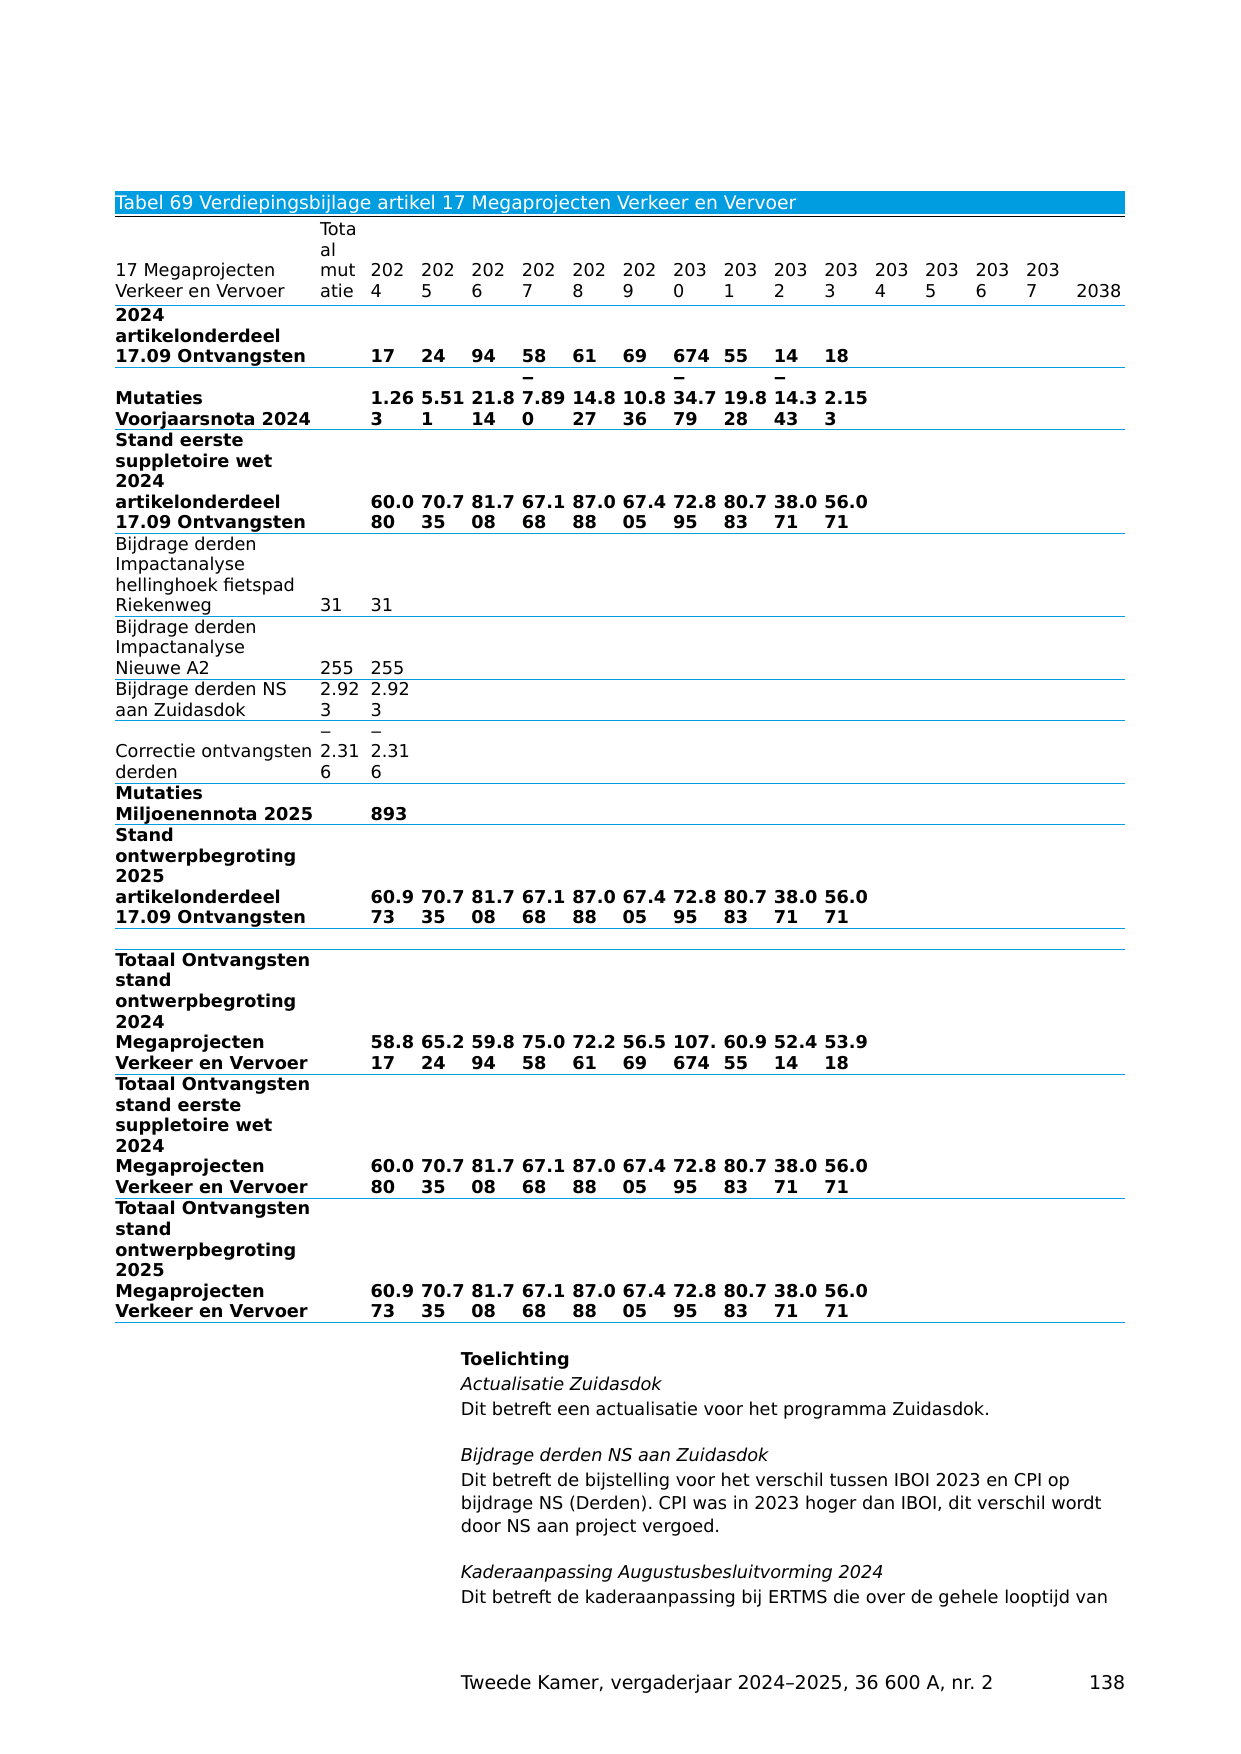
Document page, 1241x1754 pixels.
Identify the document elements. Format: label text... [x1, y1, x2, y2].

table_cell 52.414 [771, 950, 821, 1073]
table_cell [317, 1075, 367, 1198]
table_cell 56.071 [821, 1199, 872, 1322]
table_cell 75.058 [519, 950, 569, 1073]
table_cell 80.783 [720, 430, 771, 533]
table_cell 56.071 [821, 430, 872, 533]
table_cell [670, 929, 720, 949]
table_cell [569, 680, 619, 720]
table_cell [1073, 1075, 1125, 1198]
table_cell Totaal Ontvangsten stand ontwerpbegroting 2025 Megaprojecten Verkeer en Vervoer [115, 1199, 317, 1322]
table_cell ‒ 2.316 [317, 721, 367, 783]
table_cell 2033 [821, 217, 872, 304]
table_cell [973, 950, 1023, 1073]
table_cell 60.955 [720, 950, 771, 1073]
table_cell Bijdrage derden Impactanalyse Nieuwe A2 [115, 617, 317, 678]
table_cell [1073, 950, 1125, 1073]
table_cell 2025 [418, 217, 468, 304]
table_cell [1023, 825, 1073, 928]
table_cell [922, 721, 972, 783]
table_cell [1023, 1199, 1073, 1322]
table_cell 80.783 [720, 1199, 771, 1322]
table_cell [368, 929, 418, 949]
text Toelichting [461, 1347, 1125, 1370]
table_cell [1023, 929, 1073, 949]
table_cell 1.263 [368, 368, 418, 429]
table_cell 81.708 [468, 1199, 519, 1322]
table_cell [317, 825, 367, 928]
table_cell [569, 534, 619, 616]
table_cell [872, 430, 922, 533]
table_cell [720, 929, 771, 949]
table_cell [1073, 721, 1125, 783]
table_cell [973, 306, 1023, 367]
table_cell [1073, 680, 1125, 720]
table_cell 2.153 [821, 368, 872, 429]
table_cell 2031 [720, 217, 771, 304]
table_cell [670, 680, 720, 720]
table_cell [821, 534, 872, 616]
table_cell [771, 721, 821, 783]
table_cell 2038 [1073, 217, 1125, 304]
table_cell 67.168 [519, 1199, 569, 1322]
table_cell 5.511 [418, 368, 468, 429]
table_cell [872, 1199, 922, 1322]
table_cell [771, 680, 821, 720]
table_cell 87.088 [569, 430, 619, 533]
table_cell [569, 784, 619, 824]
table_cell [771, 784, 821, 824]
table_cell 72.895 [670, 825, 720, 928]
table_cell Correctie ontvangsten derden [115, 721, 317, 783]
table_cell [922, 950, 972, 1073]
table_cell [468, 534, 519, 616]
text Bijdrage derden NS aan Zuidasdok [461, 1443, 1125, 1466]
table_cell Mutaties Miljoenennota 2025 [115, 784, 317, 824]
table_cell [519, 617, 569, 678]
table_cell [922, 534, 972, 616]
table_cell [670, 721, 720, 783]
table_cell [771, 534, 821, 616]
table_cell [872, 825, 922, 928]
table_cell [973, 680, 1023, 720]
table_cell 31 [317, 534, 367, 616]
table_cell 72.261 [569, 950, 619, 1073]
table_cell [872, 1075, 922, 1198]
table_cell [1023, 680, 1073, 720]
table_cell 38.071 [771, 430, 821, 533]
table_cell 72.895 [670, 1075, 720, 1198]
table_cell 58.817 [368, 950, 418, 1073]
table_cell [973, 784, 1023, 824]
table_cell [1023, 368, 1073, 429]
table_cell 17 [368, 306, 418, 367]
table_cell [922, 1075, 972, 1198]
table_cell [418, 929, 468, 949]
table_cell [418, 534, 468, 616]
table_cell [1073, 306, 1125, 367]
table_cell [872, 306, 922, 367]
table_cell [620, 784, 670, 824]
table_cell ‒ 14.343 [771, 368, 821, 429]
table_cell [973, 825, 1023, 928]
table_cell [973, 430, 1023, 533]
table_cell [771, 929, 821, 949]
table_cell 58 [519, 306, 569, 367]
table_cell [670, 534, 720, 616]
table_cell 2024 artikelonderdeel 17.09 Ontvangsten [115, 306, 317, 367]
table_cell [115, 929, 317, 949]
text Dit betreft de bijstelling voor het verschil tussen IBOI 2023 en CPI op bijdrage NS (Derden). CPI was in 2023 hoger dan IBOI, dit verschil wordt door NS aan project vergoed. [461, 1468, 1125, 1537]
table_cell [1023, 1075, 1073, 1198]
table_cell 72.895 [670, 1199, 720, 1322]
table_cell Bijdrage derden Impactanalyse hellinghoek fietspad Riekenweg [115, 534, 317, 616]
table_cell [418, 680, 468, 720]
table_cell [317, 950, 367, 1073]
table_cell [1073, 784, 1125, 824]
table_cell 2037 [1023, 217, 1073, 304]
table_cell 2.923 [368, 680, 418, 720]
table_cell [872, 680, 922, 720]
table_cell [569, 617, 619, 678]
table_cell 255 [317, 617, 367, 678]
table_cell [973, 368, 1023, 429]
table_cell [317, 430, 367, 533]
table_cell 70.735 [418, 1199, 468, 1322]
table_cell Stand ontwerpbegroting 2025 artikelonderdeel 17.09 Ontvangsten [115, 825, 317, 928]
table_cell [973, 929, 1023, 949]
table_cell 59.894 [468, 950, 519, 1073]
table_cell 107.674 [670, 950, 720, 1073]
table_cell Totaal mutatie [317, 217, 367, 304]
table_cell ‒ 34.779 [670, 368, 720, 429]
table_cell [418, 784, 468, 824]
table_cell 87.088 [569, 1199, 619, 1322]
table_cell 70.735 [418, 825, 468, 928]
table_cell 14.827 [569, 368, 619, 429]
table_cell 2034 [872, 217, 922, 304]
table_cell [317, 306, 367, 367]
table_cell [569, 929, 619, 949]
table_cell 56.071 [821, 825, 872, 928]
table_cell [670, 617, 720, 678]
table_cell 60.080 [368, 430, 418, 533]
table_cell [872, 721, 922, 783]
text Dit betreft de kaderaanpassing bij ERTMS die over de gehele looptijd van [461, 1585, 1125, 1608]
table_cell [1073, 929, 1125, 949]
table_cell 893 [368, 784, 418, 824]
table_cell [872, 929, 922, 949]
table_cell [1023, 721, 1073, 783]
table_cell 67.405 [620, 430, 670, 533]
table_cell 56.071 [821, 1075, 872, 1198]
table_cell [973, 1075, 1023, 1198]
table_cell [317, 1199, 367, 1322]
table_cell 67.405 [620, 1199, 670, 1322]
table_cell [821, 680, 872, 720]
table_cell [418, 721, 468, 783]
table_cell Stand eerste suppletoire wet 2024 artikelonderdeel 17.09 Ontvangsten [115, 430, 317, 533]
table_cell Mutaties Voorjaarsnota 2024 [115, 368, 317, 429]
table_cell [922, 306, 972, 367]
table_cell [468, 929, 519, 949]
table_cell [872, 950, 922, 1073]
table_cell [821, 617, 872, 678]
table_cell 18 [821, 306, 872, 367]
table_cell [922, 680, 972, 720]
table_cell [519, 534, 569, 616]
table_cell 80.783 [720, 825, 771, 928]
table_cell 21.814 [468, 368, 519, 429]
table_cell 72.895 [670, 430, 720, 533]
table_cell 56.569 [620, 950, 670, 1073]
table_cell 38.071 [771, 1199, 821, 1322]
table_cell 60.973 [368, 1199, 418, 1322]
table_cell [922, 430, 972, 533]
table_cell 80.783 [720, 1075, 771, 1198]
table_cell 2028 [569, 217, 619, 304]
table_cell 67.168 [519, 825, 569, 928]
table_cell [317, 929, 367, 949]
text Actualisatie Zuidasdok [461, 1372, 1125, 1395]
table_cell 2029 [620, 217, 670, 304]
table_cell 81.708 [468, 825, 519, 928]
table_cell [620, 617, 670, 678]
table_cell 55 [720, 306, 771, 367]
table_cell ‒ 2.316 [368, 721, 418, 783]
table_cell 67.168 [519, 430, 569, 533]
table_cell [418, 617, 468, 678]
table_cell 65.224 [418, 950, 468, 1073]
table_cell [569, 721, 619, 783]
table_cell [973, 1199, 1023, 1322]
table_cell 10.836 [620, 368, 670, 429]
text Kaderaanpassing Augustusbesluitvorming 2024 [461, 1560, 1125, 1583]
table_cell [1073, 430, 1125, 533]
table_cell Bijdrage derden NS aan Zuidasdok [115, 680, 317, 720]
table_cell 81.708 [468, 430, 519, 533]
table_cell 674 [670, 306, 720, 367]
table_cell [922, 825, 972, 928]
table_cell 70.735 [418, 1075, 468, 1198]
table_cell [519, 721, 569, 783]
table_cell [872, 534, 922, 616]
table_cell [620, 721, 670, 783]
table_cell [922, 784, 972, 824]
table_cell [1073, 534, 1125, 616]
table_cell 70.735 [418, 430, 468, 533]
table_cell 94 [468, 306, 519, 367]
table_cell 67.405 [620, 1075, 670, 1198]
table_cell [468, 721, 519, 783]
table_cell 2035 [922, 217, 972, 304]
table_cell 2.923 [317, 680, 367, 720]
table_cell [468, 784, 519, 824]
table_cell 61 [569, 306, 619, 367]
table_cell 14 [771, 306, 821, 367]
table_cell [720, 617, 771, 678]
table_cell Totaal Ontvangsten stand eerste suppletoire wet 2024 Megaprojecten Verkeer en Vervoer [115, 1075, 317, 1198]
table_cell [922, 929, 972, 949]
table_cell 69 [620, 306, 670, 367]
table_cell 38.071 [771, 825, 821, 928]
table_cell 255 [368, 617, 418, 678]
table_cell [720, 784, 771, 824]
table_cell 2026 [468, 217, 519, 304]
table_cell [922, 368, 972, 429]
table_cell 60.080 [368, 1075, 418, 1198]
table_cell [1023, 617, 1073, 678]
table_cell 24 [418, 306, 468, 367]
table_cell [973, 617, 1023, 678]
table_cell 2032 [771, 217, 821, 304]
table_cell 53.918 [821, 950, 872, 1073]
table_cell [468, 680, 519, 720]
table_cell [620, 929, 670, 949]
table_cell [1023, 430, 1073, 533]
table_cell [1023, 534, 1073, 616]
table_cell 87.088 [569, 1075, 619, 1198]
table_cell [973, 721, 1023, 783]
table_cell 19.828 [720, 368, 771, 429]
table_cell [519, 929, 569, 949]
table_cell 31 [368, 534, 418, 616]
table_cell [872, 368, 922, 429]
table_cell [1073, 617, 1125, 678]
table_cell [519, 680, 569, 720]
table_cell 87.088 [569, 825, 619, 928]
table_cell [620, 680, 670, 720]
table_cell [720, 721, 771, 783]
table_cell [519, 784, 569, 824]
table_cell [670, 784, 720, 824]
table_cell [821, 929, 872, 949]
table_cell 2030 [670, 217, 720, 304]
table_cell [1073, 1199, 1125, 1322]
table_cell 81.708 [468, 1075, 519, 1198]
table_cell ‒ 7.890 [519, 368, 569, 429]
table_cell [821, 784, 872, 824]
table_cell [1023, 784, 1073, 824]
table_cell [317, 368, 367, 429]
table_cell [317, 784, 367, 824]
table_cell [1023, 306, 1073, 367]
table_cell [468, 617, 519, 678]
table_cell [973, 534, 1023, 616]
table_cell [1073, 825, 1125, 928]
table_cell 17 Megaprojecten Verkeer en Vervoer [115, 217, 317, 304]
table_cell [771, 617, 821, 678]
table_cell [872, 617, 922, 678]
table_cell 2024 [368, 217, 418, 304]
table_cell 2036 [973, 217, 1023, 304]
table_cell 2027 [519, 217, 569, 304]
table_cell [821, 721, 872, 783]
table_cell [1023, 950, 1073, 1073]
table_cell 38.071 [771, 1075, 821, 1198]
text Dit betreft een actualisatie voor het programma Zuidasdok. [461, 1397, 1125, 1420]
table_cell [720, 534, 771, 616]
table_cell Totaal Ontvangsten stand ontwerpbegroting 2024 Megaprojecten Verkeer en Vervoer [115, 950, 317, 1073]
table_cell 67.168 [519, 1075, 569, 1198]
table_cell 60.973 [368, 825, 418, 928]
table_cell [922, 1199, 972, 1322]
table_cell 67.405 [620, 825, 670, 928]
table_cell [620, 534, 670, 616]
table_cell [720, 680, 771, 720]
table_cell [872, 784, 922, 824]
table_cell [1073, 368, 1125, 429]
table_cell [922, 617, 972, 678]
